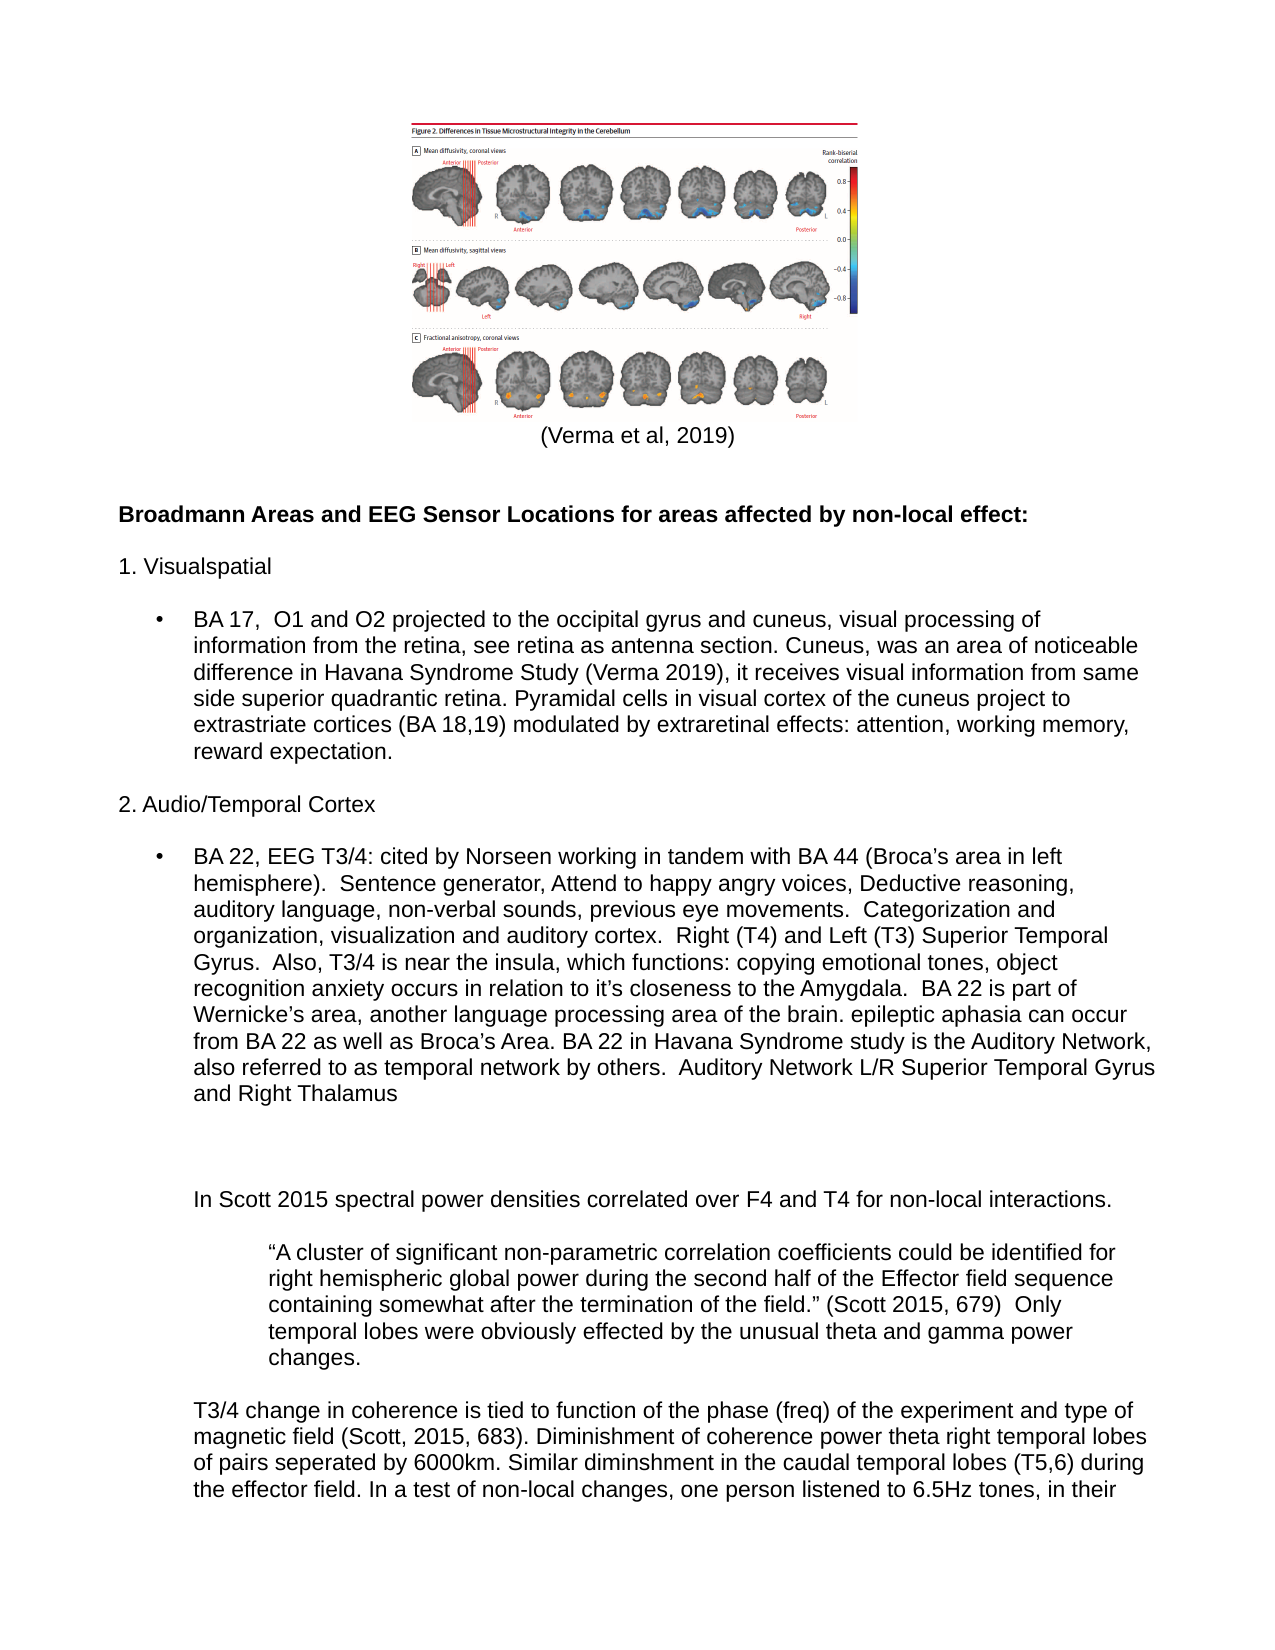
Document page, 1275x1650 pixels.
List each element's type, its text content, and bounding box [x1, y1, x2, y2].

text T3/4 change in coherence is tied to function of the phase (freq) of the experiment and type of magnetic field (Scott, 2015, 683). Diminishment of coherence power theta right temporal lobes of pairs seperated by 6000km. Similar diminshment in the caudal temporal lobes (T5,6) during the effector field. In a test of non-local changes, one person listened to 6.5Hz tones, in their [193, 1397, 1157, 1502]
text “A cluster of significant non-parametric correlation coefficients could be identified for right hemispheric global power during the second half of the Effector field sequence containing somewhat after the termination of the field.” (Scott 2015, 679) Only temporal lobes were obviously effected by the unusual theta and gamma power changes. [268, 1238, 1157, 1370]
text In Scott 2015 spectral power densities correlated over F4 and T4 for non-local interactions. [193, 1186, 1157, 1212]
list BA 17, O1 and O2 projected to the occipital gyrus and cuneus, visual processing of information from the retina, see retina as antenna section. Cuneus, was an area of noticeable difference in Havana Syndrome Study (Verma 2019), it receives visual information from same side superior quadrantic retina. Pyramidal cells in visual cortex of the cuneus project to extrastriate cortices (BA 18,19) modulated by extraretinal effects: attention, working memory, reward expectation. [156, 606, 1157, 764]
picture [397, 118, 878, 422]
text 1. Visualspatial [118, 553, 1157, 580]
text 2. Audio/Temporal Cortex [118, 791, 1157, 817]
list BA 22, EEG T3/4: cited by Norseen working in tandem with BA 44 (Broca’s area in left hemisphere). Sentence generator, Attend to happy angry voices, Deductive reasoning, auditory language, non-verbal sounds, previous eye movements. Categorization and organization, visualization and auditory cortex. Right (T4) and Left (T3) Superior Temporal Gyrus. Also, T3/4 is near the insula, which functions: copying emotional tones, object recognition anxiety occurs in relation to it’s closeness to the Amygdala. BA 22 is part of Wernicke’s area, another language processing area of the brain. epileptic aphasia can occur from BA 22 as well as Broca’s Area. BA 22 in Havana Syndrome study is the Auditory Network, also referred to as temporal network by others. Auditory Network L/R Superior Temporal Gyrus and Right Thalamus [156, 843, 1157, 1107]
text (Verma et al, 2019) [118, 422, 1157, 448]
text Broadmann Areas and EEG Sensor Locations for areas affected by non-local effect: [118, 501, 1157, 527]
